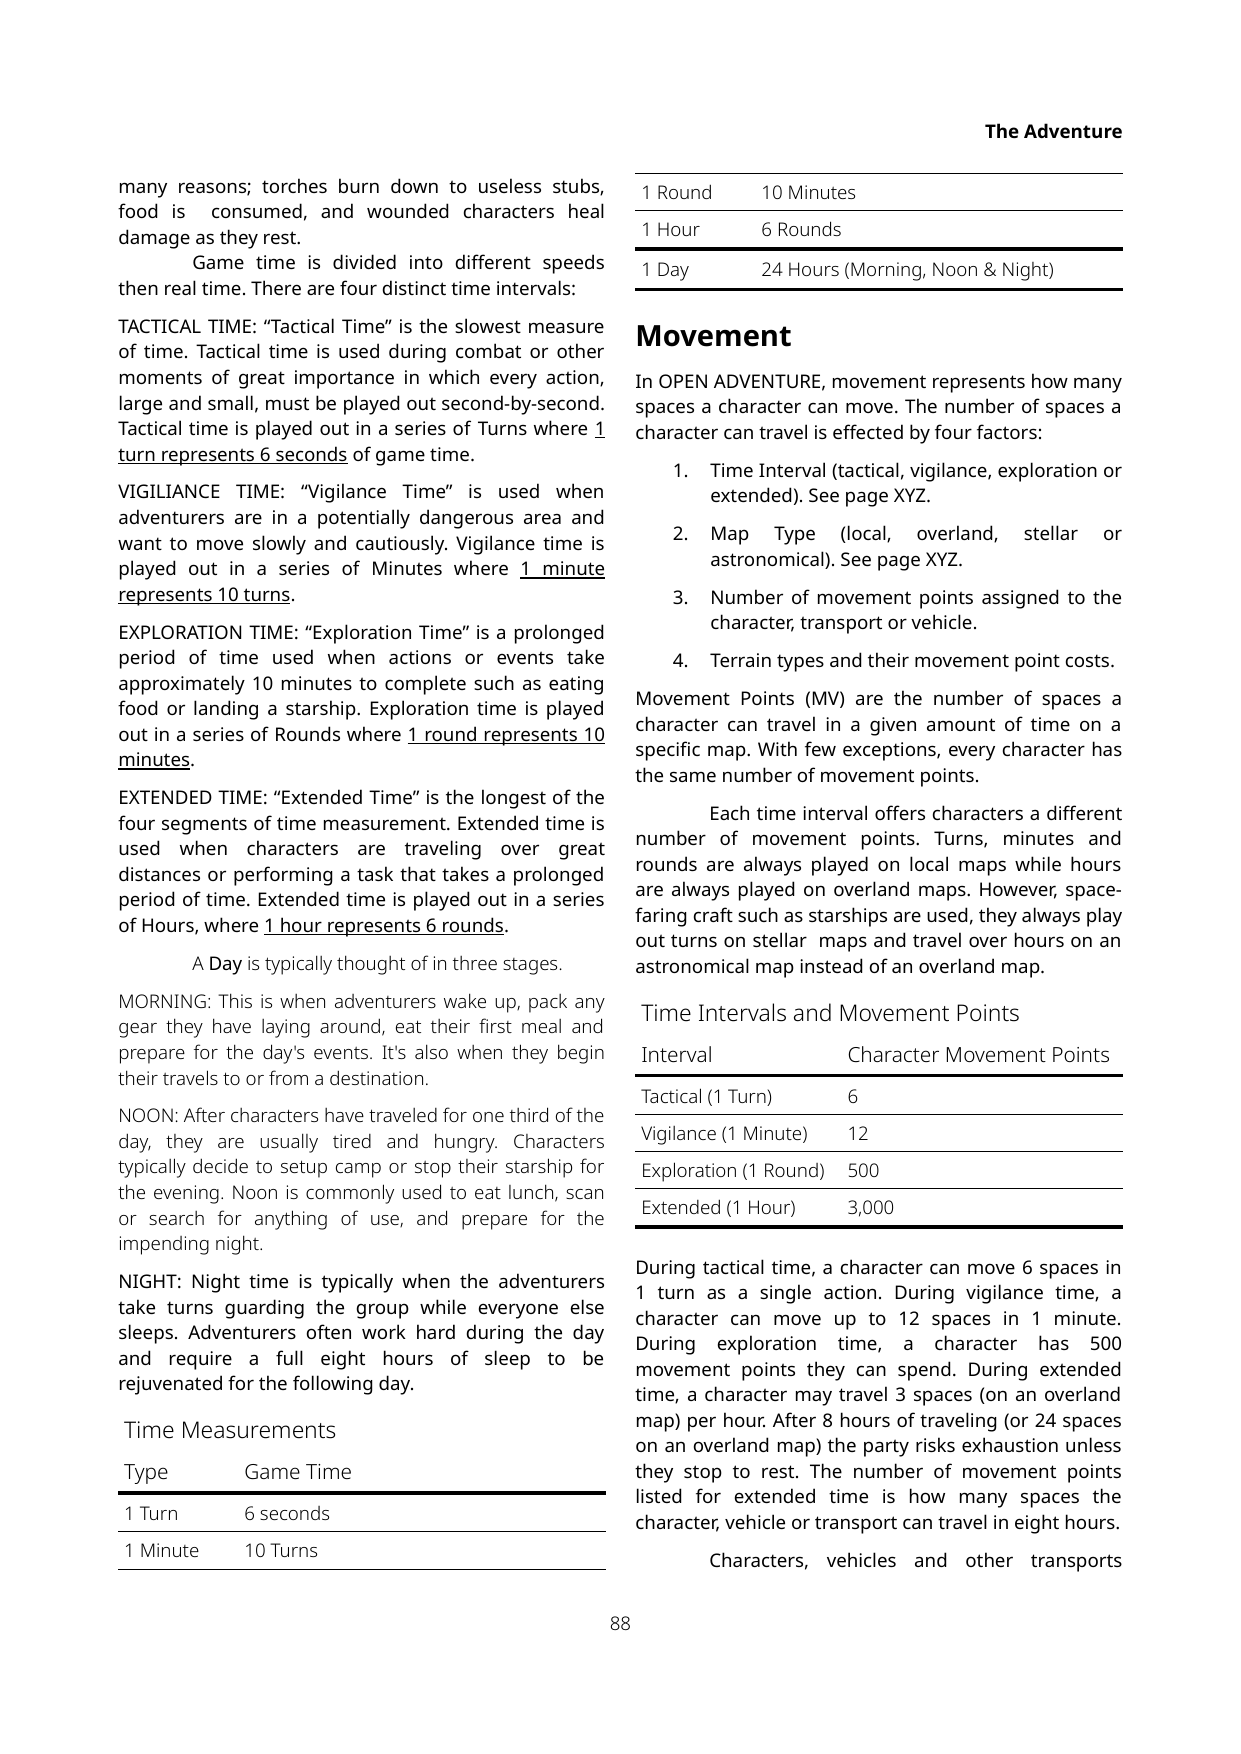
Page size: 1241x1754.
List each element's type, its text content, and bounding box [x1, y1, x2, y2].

text MORNING: This is when adventurers wake up, pack any gear they have laying around, eat their first meal and prepare for the day's events. It's also when they begin their travels to or from a destination. [118, 988, 605, 1090]
text Characters, vehicles and other transports [635, 1547, 1122, 1573]
table_cell 10 Minutes [756, 174, 1123, 210]
table_header Time Measurements [118, 1409, 606, 1451]
table_cell 500 [841, 1152, 1123, 1188]
table_cell 1 Hour [635, 211, 756, 247]
text Movement Points (MV) are the number of spaces a character can travel in a given amount of time on a specific map. With few exceptions, every character has the same number of movement points. [635, 686, 1122, 788]
text A Day is typically thought of in three stages. [118, 950, 605, 976]
list Time Interval (tactical, vigilance, exploration or extended). See page XYZ. [673, 457, 1122, 508]
table_cell 1 Turn [118, 1495, 238, 1531]
text During tactical time, a character can move 6 spaces in 1 turn as a single action. During vigilance time, a character can move up to 12 spaces in 1 minute. During exploration time, a character has 500 movement points they can spend. During extended time, a character may travel 3 spaces (on an overland map) per hour. After 8 hours of traveling (or 24 spaces on an overland map) the party risks exhaustion unless they stop to rest. The number of movement points listed for extended time is how many spaces the character, vehicle or transport can travel in eight hours. [635, 1229, 1122, 1535]
text EXTENDED TIME: “Extended Time” is the longest of the four segments of time measurement. Extended time is used when characters are traveling over great distances or performing a task that takes a prolonged period of time. Extended time is played out in a series of Hours, where 1 hour represents 6 rounds. [118, 784, 605, 938]
table_cell Exploration (1 Round) [635, 1152, 841, 1188]
text NIGHT: Night time is typically when the adventurers take turns guarding the group while everyone else sleeps. Adventurers often work hard during the day and require a full eight hours of sleep to be rejuvenated for the following day. [118, 1268, 605, 1396]
table_cell 10 Turns [239, 1532, 606, 1568]
table_cell 1 Day [635, 251, 756, 287]
table_cell 1 Minute [118, 1532, 238, 1568]
table_cell Character Movement Points [841, 1034, 1123, 1074]
table_cell Extended (1 Hour) [635, 1189, 841, 1225]
table_cell 6 Rounds [756, 211, 1123, 247]
table_cell 24 Hours (Morning, Noon & Night) [756, 251, 1123, 287]
table_header Time Intervals and Movement Points [635, 991, 1123, 1034]
text In OPEN ADVENTURE, movement represents how many spaces a character can move. The number of spaces a character can travel is effected by four factors: [635, 368, 1122, 444]
table_cell 12 [841, 1115, 1123, 1151]
text EXPLORATION TIME: “Exploration Time” is a prolonged period of time used when actions or events take approximately 10 minutes to complete such as eating food or landing a starship. Exploration time is played out in a series of Rounds where 1 round represents 10 minutes. [118, 619, 605, 772]
table_cell Game Time [239, 1451, 606, 1491]
list Map Type (local, overland, stellar or astronomical). See page XYZ. [673, 521, 1122, 572]
table_cell Vigilance (1 Minute) [635, 1115, 841, 1151]
list Number of movement points assigned to the character, transport or vehicle. [673, 584, 1122, 635]
text Each time interval offers characters a different number of movement points. Turns, minutes and rounds are always played on local maps while hours are always played on overland maps. However, space-faring craft such as starships are used, they always play out turns on stellar maps and travel over hours on an astronomical map instead of an overland map. [635, 800, 1122, 979]
list Terrain types and their movement point costs. [673, 648, 1122, 673]
table_cell 6 [841, 1077, 1123, 1114]
text NOON: After characters have traveled for one third of the day, they are usually tired and hungry. Characters typically decide to setup camp or stop their starship for the evening. Noon is commonly used to eat lunch, scan or search for anything of use, and prepare for the impending night. [118, 1103, 605, 1256]
table_cell Interval [635, 1034, 841, 1074]
text TACTICAL TIME: “Tactical Time” is the slowest measure of time. Tactical time is used during combat or other moments of great importance in which every action, large and small, must be played out second-by-second. Tactical time is played out in a series of Turns where 1 turn represents 6 seconds of game time. [118, 313, 605, 466]
text VIGILIANCE TIME: “Vigilance Time” is used when adventurers are in a potentially dangerous area and want to move slowly and cautiously. Vigilance time is played out in a series of Minutes where 1 minute represents 10 turns. [118, 479, 605, 606]
table_cell 1 Round [635, 174, 756, 210]
table_cell 6 seconds [239, 1495, 606, 1531]
table_cell 3,000 [841, 1189, 1123, 1225]
text many reasons; torches burn down to useless stubs, food is consumed, and wounded characters heal damage as they rest. [118, 173, 605, 250]
text Game time is divided into different speeds then real time. There are four distinct time intervals: [118, 250, 605, 301]
table_cell Type [118, 1451, 238, 1491]
table_cell Tactical (1 Turn) [635, 1077, 841, 1114]
subtitle Movement [635, 316, 1122, 355]
